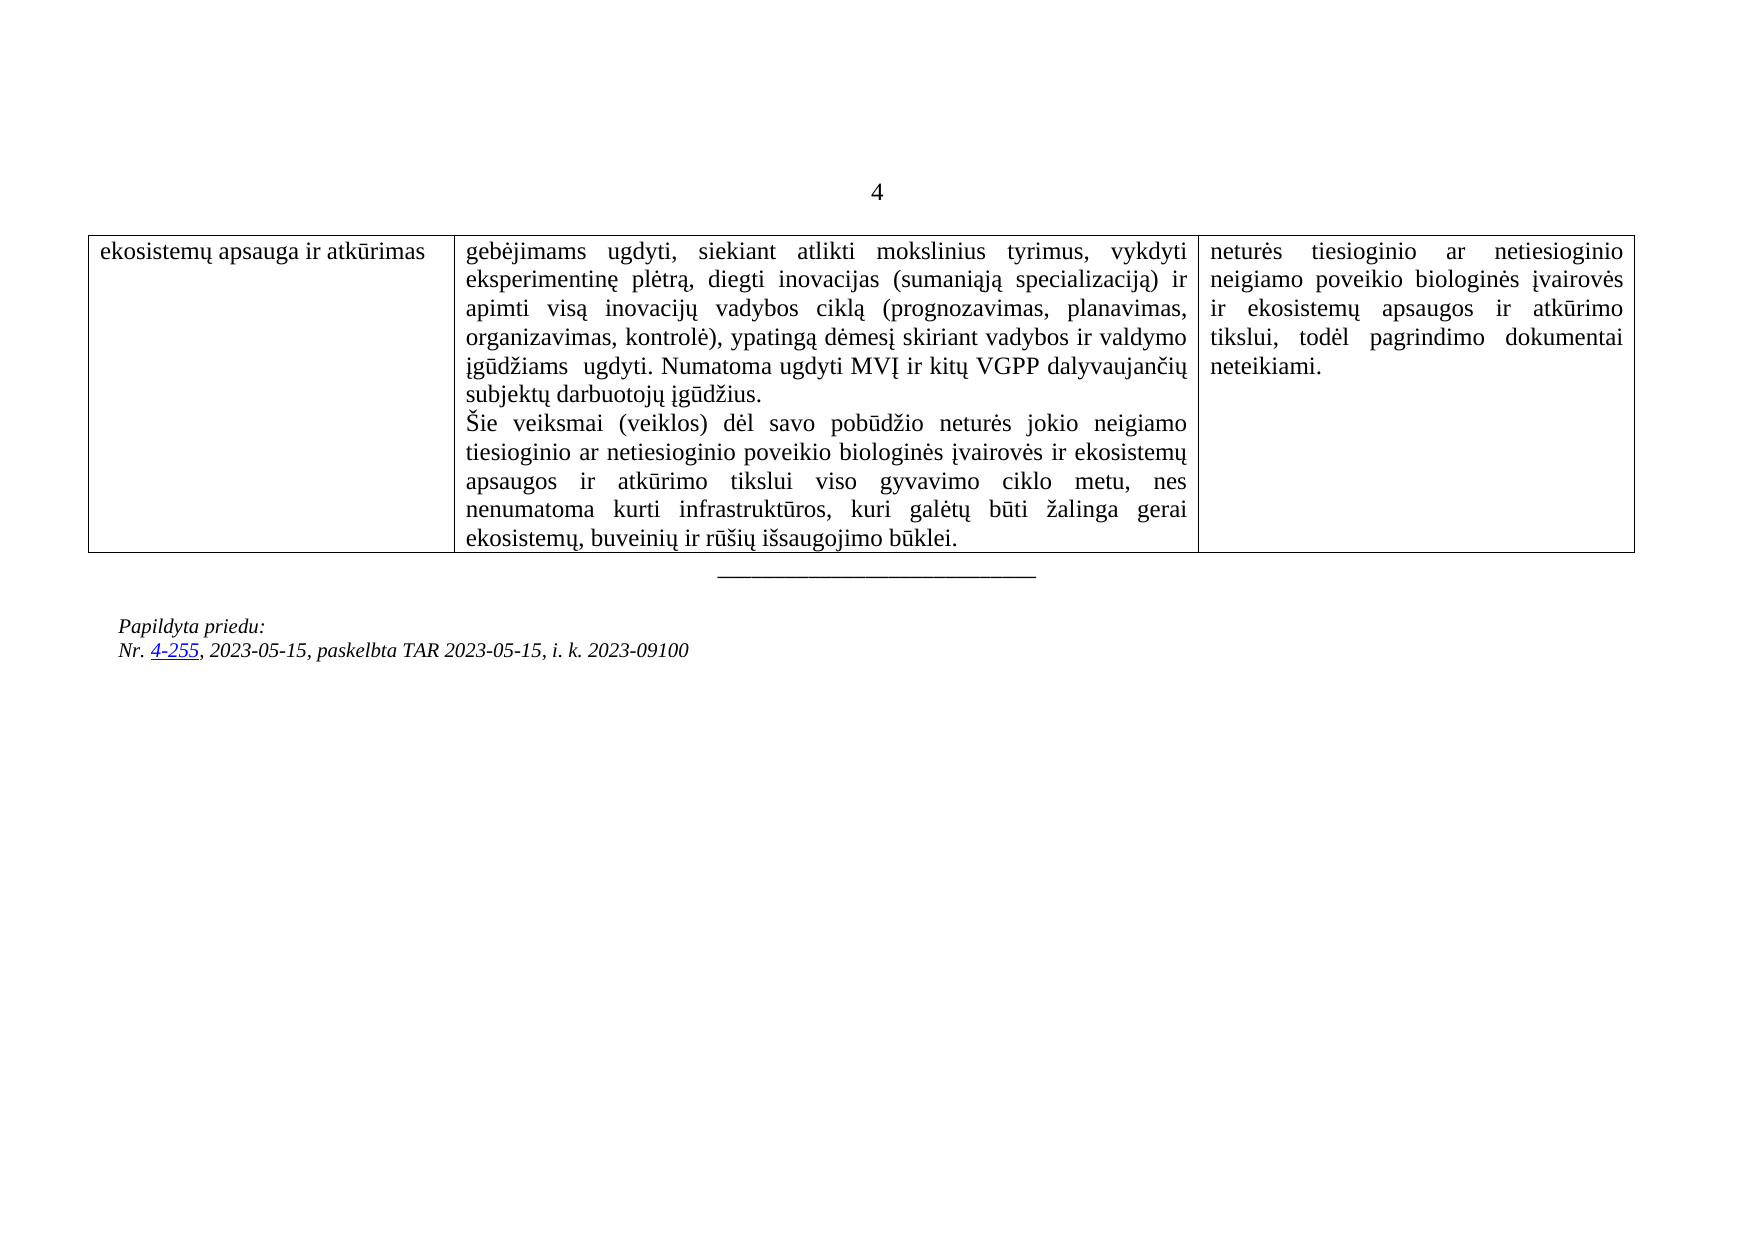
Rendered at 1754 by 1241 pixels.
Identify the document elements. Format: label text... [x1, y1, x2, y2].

table_cell gebėjimams ugdyti, siekiant atlikti mokslinius tyrimus, vykdyti eksperimentinę plėtrą, diegti inovacijas (sumaniąją specializaciją) ir apimti visą inovacijų vadybos ciklą (prognozavimas, planavimas, organizavimas, kontrolė), ypatingą dėmesį skiriant vadybos ir valdymo įgūdžiams ugdyti. Numatoma ugdyti MVĮ ir kitų VGPP dalyvaujančių subjektų darbuotojų įgūdžius. Šie veiksmai (veiklos) dėl savo pobūdžio neturės jokio neigiamo tiesioginio ar netiesioginio poveikio biologinės įvairovės ir ekosistemų apsaugos ir atkūrimo tikslui viso gyvavimo ciklo metu, nes nenumatoma kurti infrastruktūros, kuri galėtų būti žalinga gerai ekosistemų, buveinių ir rūšių išsaugojimo būklei. [455, 236, 1198, 552]
text ____________________________ [118, 553, 1636, 581]
table_cell ekosistemų apsauga ir atkūrimas [89, 236, 454, 552]
text Papildyta priedu: [118, 614, 1636, 638]
text Nr. 4-255, 2023-05-15, paskelbta TAR 2023-05-15, i. k. 2023-09100 [118, 638, 1636, 662]
table_cell neturės tiesioginio ar netiesioginio neigiamo poveikio biologinės įvairovės ir ekosistemų apsaugos ir atkūrimo tikslui, todėl pagrindimo dokumentai neteikiami. [1199, 236, 1634, 552]
